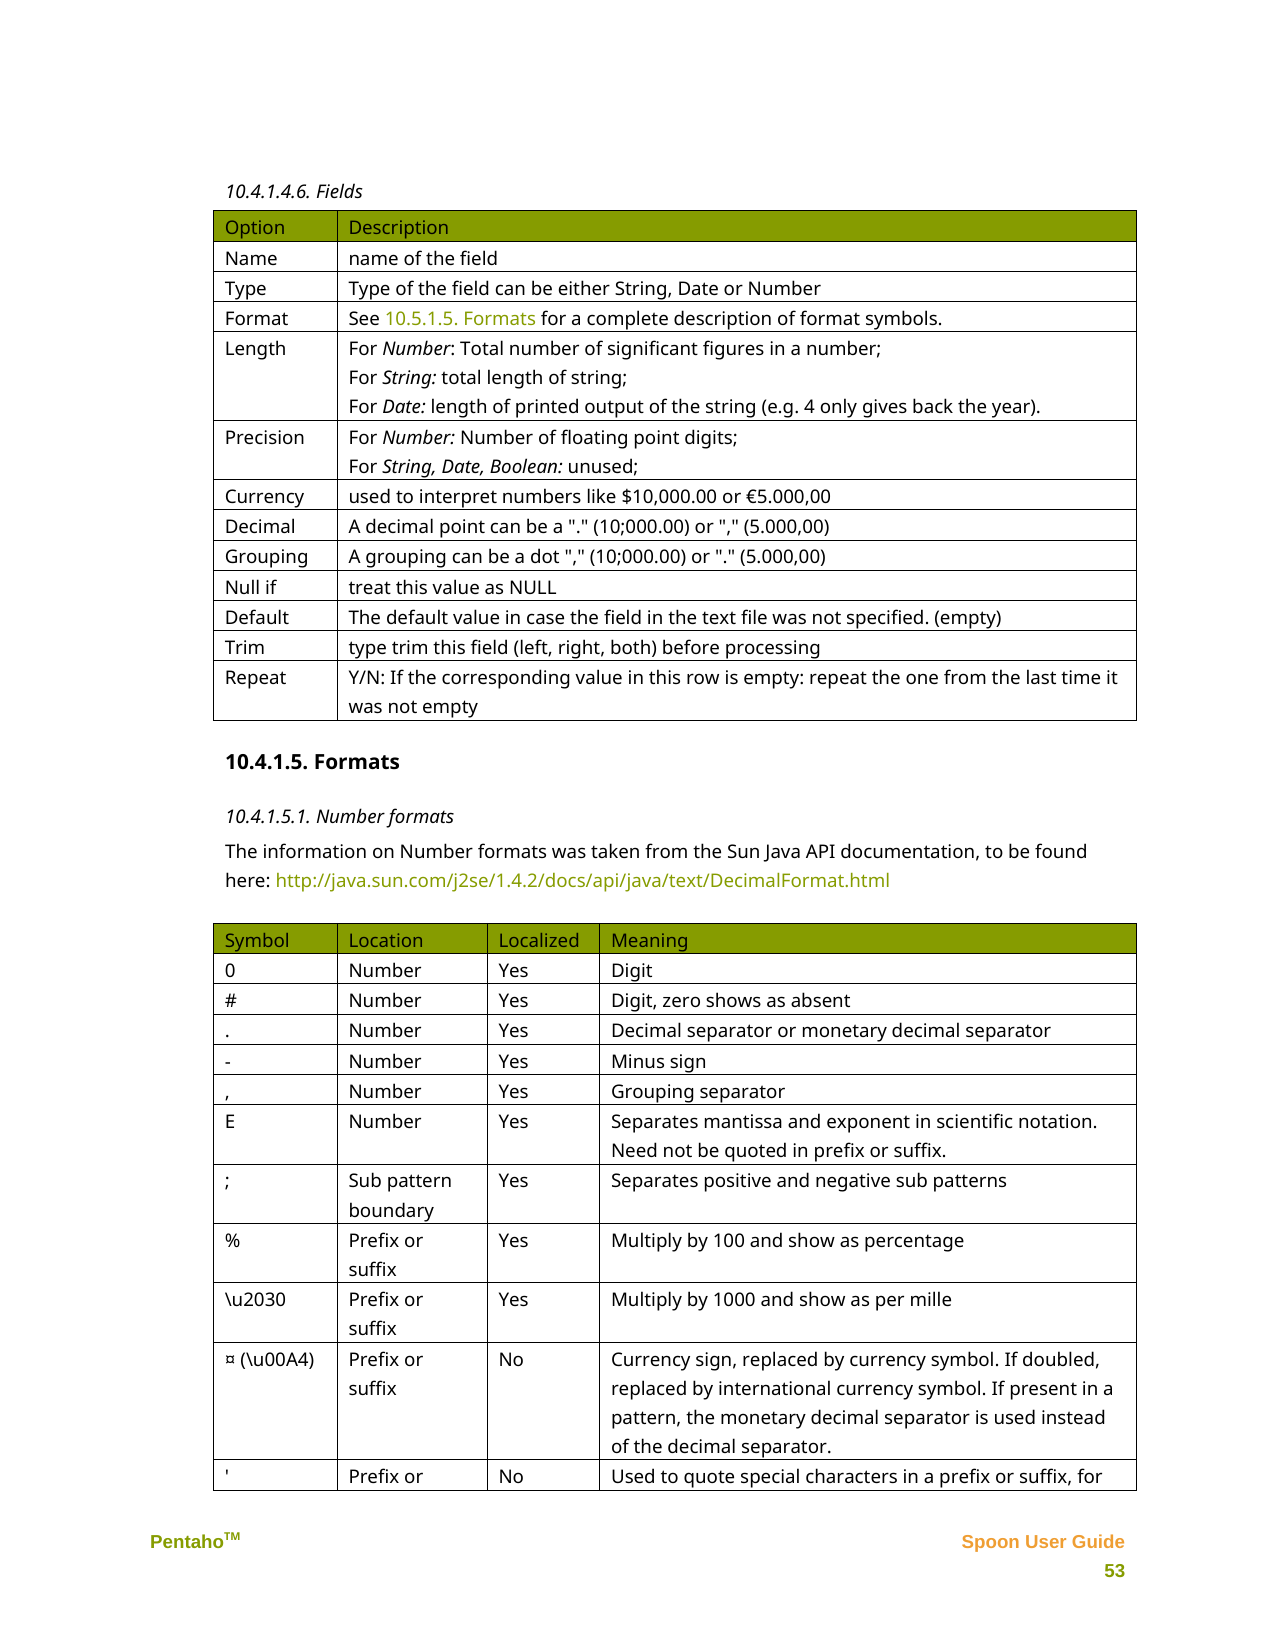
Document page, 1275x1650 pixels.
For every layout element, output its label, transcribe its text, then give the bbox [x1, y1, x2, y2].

table_cell Y/N: If the corresponding value in this row is empty: repeat the one from the last time it was not empty [338, 661, 1136, 720]
subtitle 10.4.1.5.1. Number formats [225, 800, 1125, 829]
table_cell ; [214, 1165, 337, 1223]
table_cell ¤ (\u00A4) [214, 1343, 337, 1459]
table_cell No [488, 1460, 599, 1489]
table_cell E [214, 1105, 337, 1163]
table_cell Separates mantissa and exponent in scientific notation. Need not be quoted in prefix or suffix. [600, 1105, 1136, 1163]
table_cell Decimal [214, 510, 337, 539]
table_header Symbol [214, 924, 337, 953]
table_cell Type [214, 272, 337, 301]
table_cell Default [214, 601, 337, 630]
table_cell Yes [488, 984, 599, 1013]
table_cell Null if [214, 571, 337, 600]
table_cell Used to quote special characters in a prefix or suffix, for [600, 1460, 1136, 1489]
table_cell Currency [214, 480, 337, 509]
table_cell , [214, 1075, 337, 1104]
table_cell Multiply by 100 and show as percentage [600, 1224, 1136, 1282]
table_cell Trim [214, 631, 337, 660]
table_cell # [214, 984, 337, 1013]
table_cell Prefix or suffix [338, 1224, 487, 1282]
table_header Localized [488, 924, 599, 953]
table_cell name of the field [338, 242, 1136, 271]
table_cell Grouping [214, 541, 337, 570]
table_cell Digit [600, 954, 1136, 983]
subtitle 10.4.1.4.6. Fields [225, 175, 1125, 204]
table_cell Prefix or suffix [338, 1343, 487, 1459]
table_cell Digit, zero shows as absent [600, 984, 1136, 1013]
table_cell Multiply by 1000 and show as per mille [600, 1283, 1136, 1342]
table_cell Separates positive and negative sub patterns [600, 1165, 1136, 1223]
table_cell ' [214, 1460, 337, 1489]
table_cell For Number: Number of floating point digits; For String, Date, Boolean: unused; [338, 421, 1136, 479]
table_cell - [214, 1045, 337, 1074]
table_cell Yes [488, 1015, 599, 1044]
table_cell The default value in case the field in the text file was not specified. (empty) [338, 601, 1136, 630]
table_cell \u2030 [214, 1283, 337, 1342]
table_cell Name [214, 242, 337, 271]
table_cell Grouping separator [600, 1075, 1136, 1104]
table_cell used to interpret numbers like $10,000.00 or €5.000,00 [338, 480, 1136, 509]
table_cell Minus sign [600, 1045, 1136, 1074]
table_cell Yes [488, 1045, 599, 1074]
table_cell Type of the field can be either String, Date or Number [338, 272, 1136, 301]
table_cell Number [338, 1015, 487, 1044]
table_cell A decimal point can be a "." (10;000.00) or "," (5.000,00) [338, 510, 1136, 539]
table_cell Currency sign, replaced by currency symbol. If doubled, replaced by international currency symbol. If present in a pattern, the monetary decimal separator is used instead of the decimal separator. [600, 1343, 1136, 1459]
table_cell Format [214, 302, 337, 331]
table_cell Yes [488, 1224, 599, 1282]
table_cell Length [214, 332, 337, 420]
subtitle 10.4.1.5. Formats [225, 746, 1125, 775]
table_cell Decimal separator or monetary decimal separator [600, 1015, 1136, 1044]
table_cell 0 [214, 954, 337, 983]
table_cell Yes [488, 1165, 599, 1223]
table_header Description [338, 211, 1136, 241]
table_cell A grouping can be a dot "," (10;000.00) or "." (5.000,00) [338, 541, 1136, 570]
table_cell treat this value as NULL [338, 571, 1136, 600]
table_cell Prefix or [338, 1460, 487, 1489]
table_cell Number [338, 1105, 487, 1163]
table_cell Sub pattern boundary [338, 1165, 487, 1223]
text The information on Number formats was taken from the Sun Java API documentation, to be found here: http://java.sun.com/j2se/1.4.2/docs/api/java/text/DecimalFormat.html [225, 835, 1125, 894]
table_header Location [338, 924, 487, 953]
table_header Option [214, 211, 337, 241]
table_cell Number [338, 984, 487, 1013]
table_cell Yes [488, 1105, 599, 1163]
table_cell Yes [488, 1075, 599, 1104]
table_cell % [214, 1224, 337, 1282]
table_cell . [214, 1015, 337, 1044]
table_cell See 10.5.1.5. Formats for a complete description of format symbols. [338, 302, 1136, 331]
table_cell Yes [488, 1283, 599, 1342]
table_header Meaning [600, 924, 1136, 953]
table_cell Number [338, 1045, 487, 1074]
table_cell For Number: Total number of significant figures in a number; For String: total length of string; For Date: length of printed output of the string (e.g. 4 only gives back the year). [338, 332, 1136, 420]
table_cell Repeat [214, 661, 337, 720]
table_cell type trim this field (left, right, both) before processing [338, 631, 1136, 660]
table_cell No [488, 1343, 599, 1459]
table_cell Number [338, 954, 487, 983]
table_cell Number [338, 1075, 487, 1104]
table_cell Precision [214, 421, 337, 479]
table_cell Prefix or suffix [338, 1283, 487, 1342]
table_cell Yes [488, 954, 599, 983]
